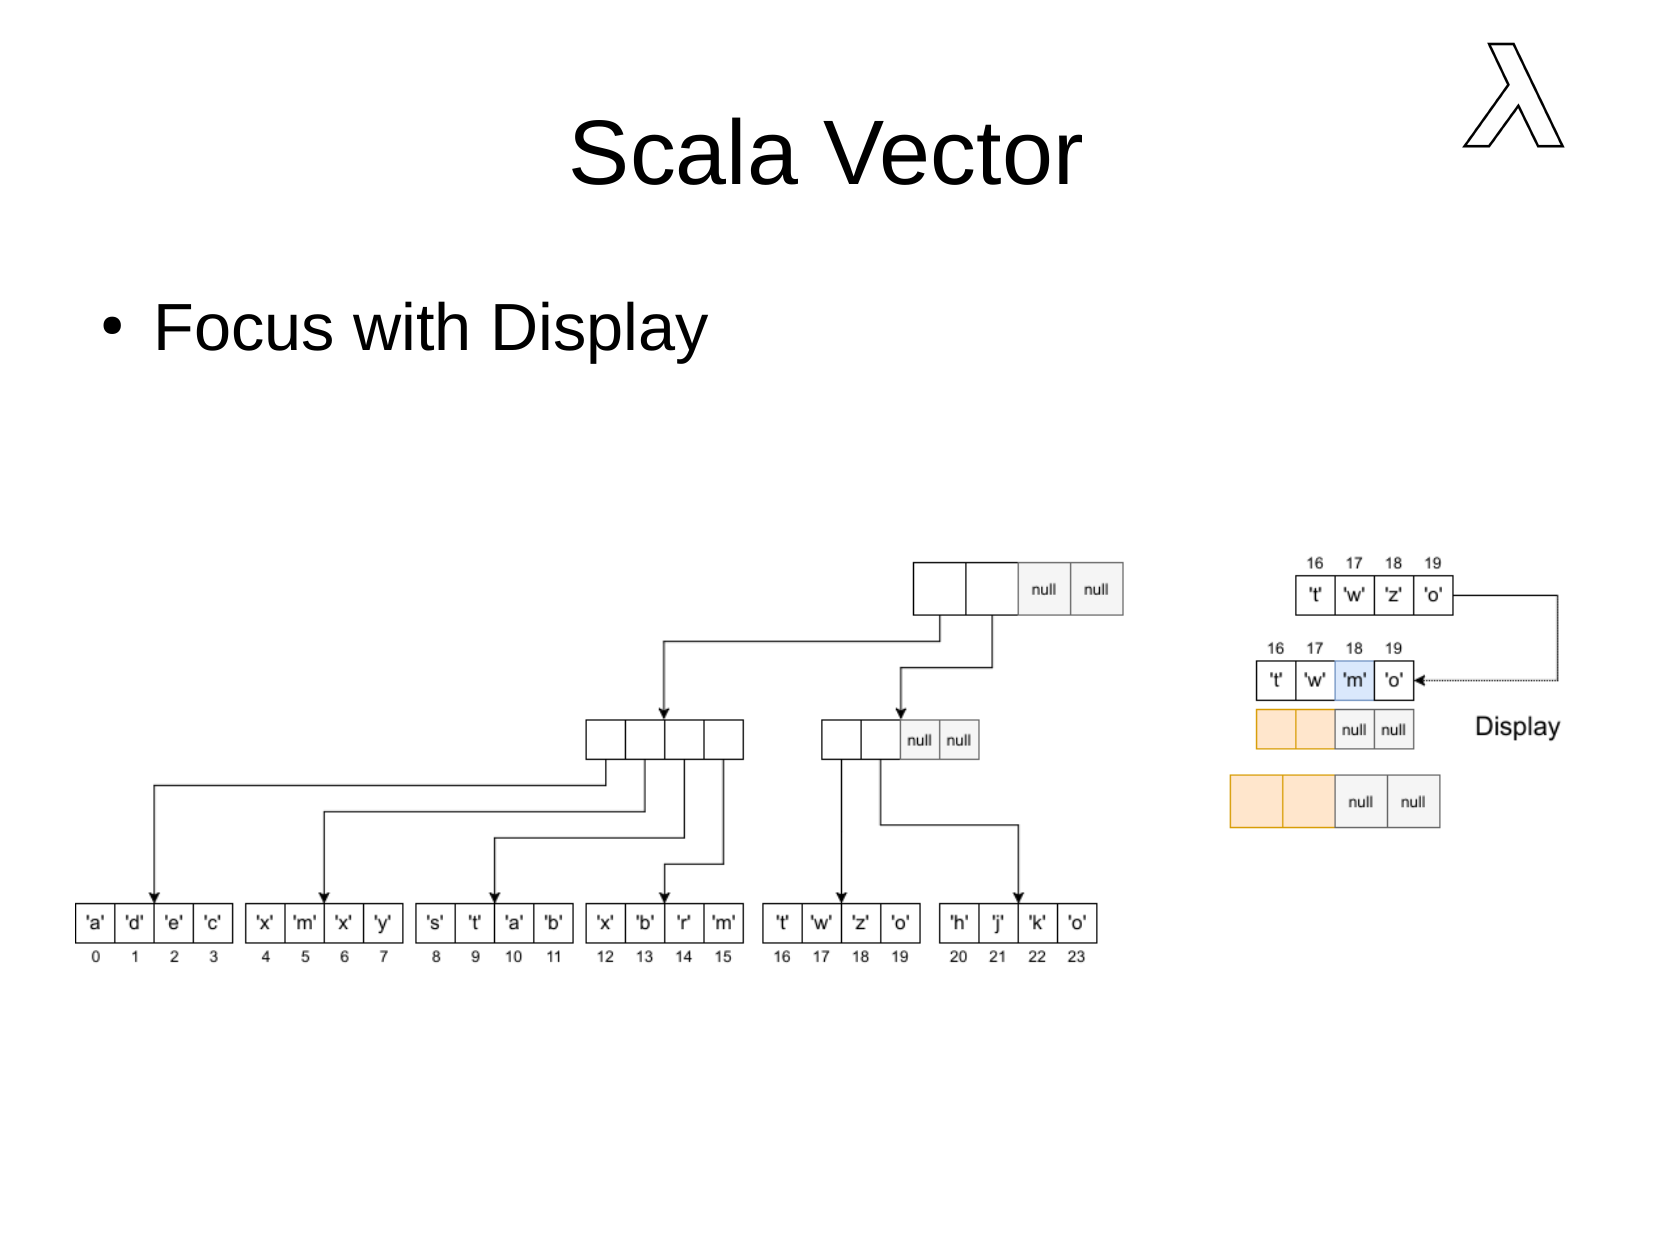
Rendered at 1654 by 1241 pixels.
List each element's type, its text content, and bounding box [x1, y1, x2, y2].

list Focus with Display [82, 290, 1571, 1010]
title Scala Vector [82, 49, 1571, 257]
picture [1440, 40, 1587, 151]
picture [75, 549, 1569, 970]
